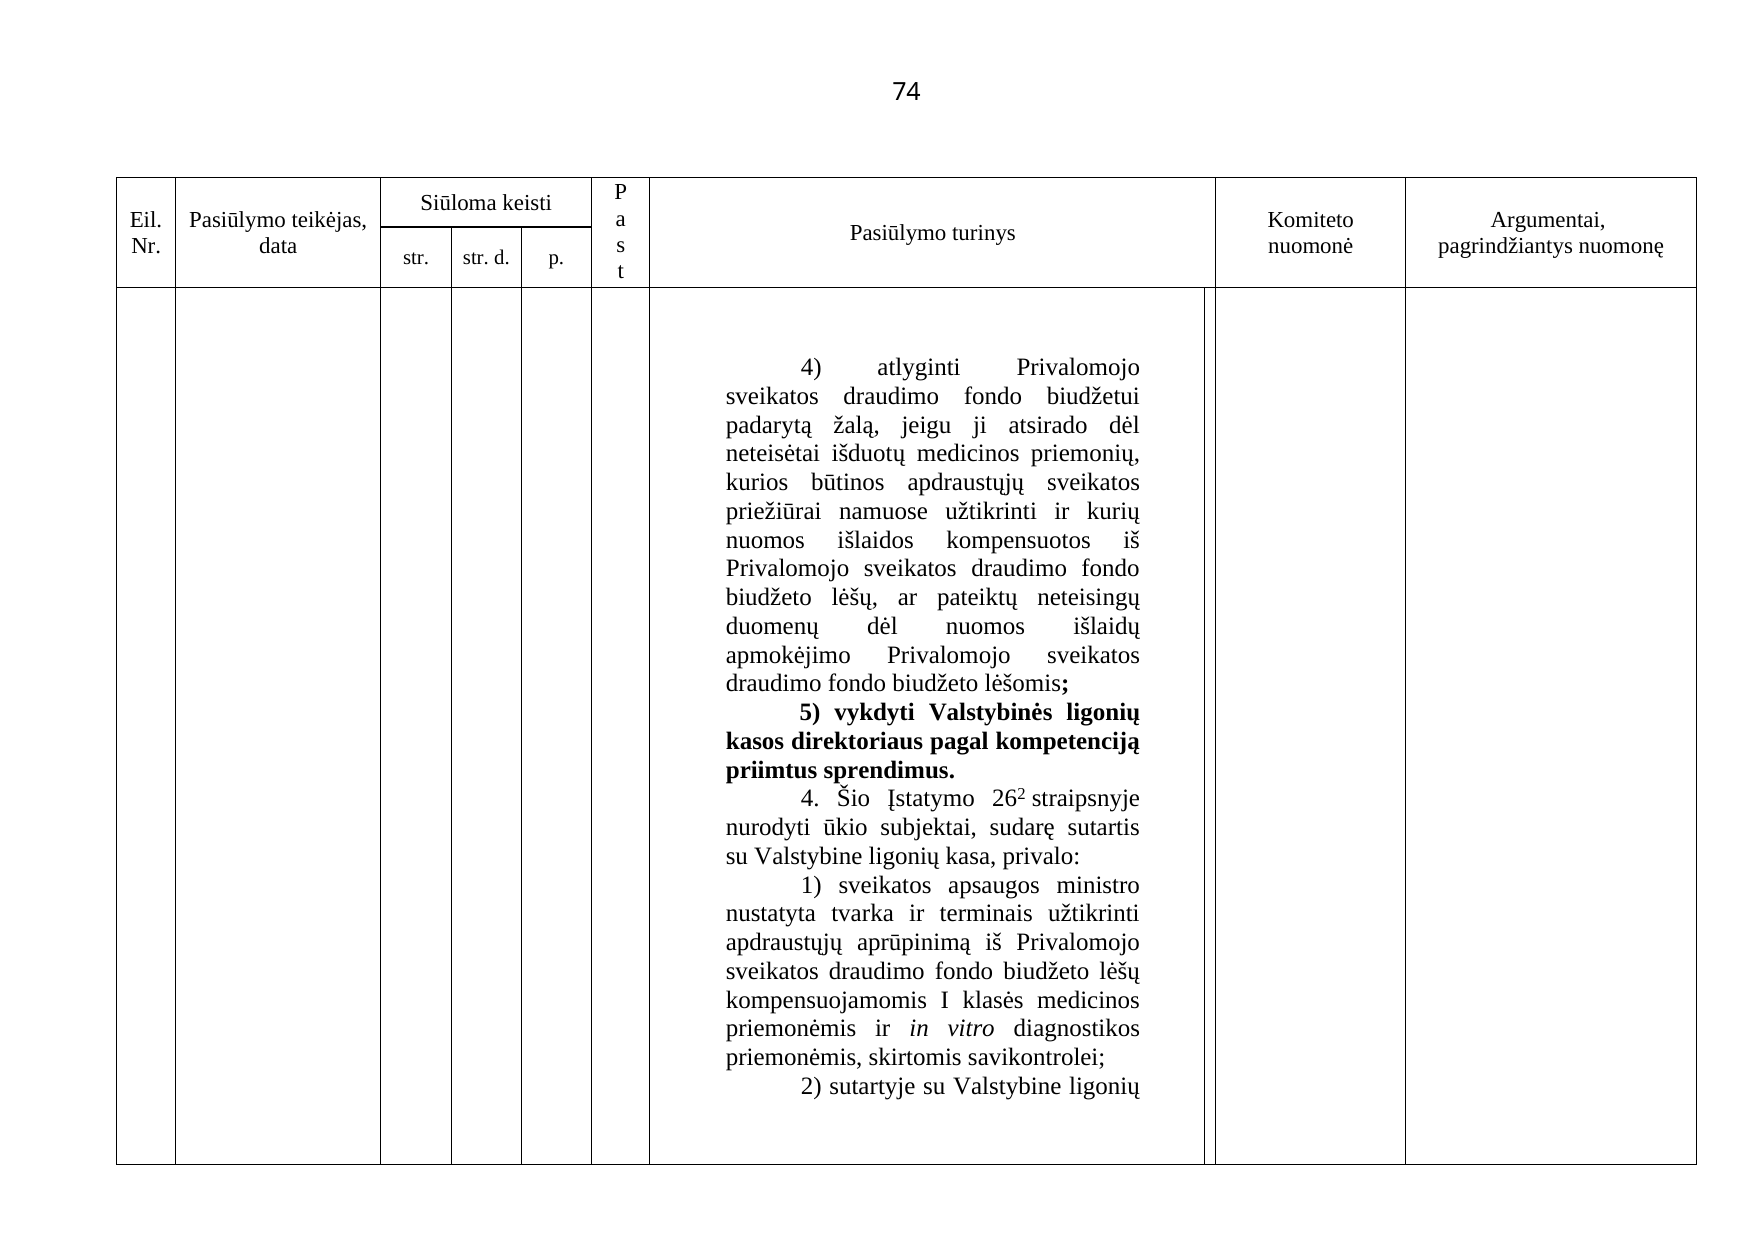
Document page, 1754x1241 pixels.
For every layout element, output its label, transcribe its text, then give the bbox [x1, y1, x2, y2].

table_cell [381, 288, 451, 1164]
table_header Komiteto nuomonė [1216, 178, 1405, 287]
table_cell [592, 288, 649, 1164]
table_cell 4) atlyginti Privalomojo sveikatos draudimo fondo biudžetui padarytą žalą, jeigu ji atsirado dėl neteisėtai išduotų medicinos priemonių, kurios būtinos apdraustųjų sveikatos priežiūrai namuose užtikrinti ir kurių nuomos išlaidos kompensuotos iš Privalomojo sveikatos draudimo fondo biudžeto lėšų, ar pateiktų neteisingų duomenų dėl nuomos išlaidų apmokėjimo Privalomojo sveikatos draudimo fondo biudžeto lėšomis; 5) vykdyti Valstybinės ligonių kasos direktoriaus pagal kompetenciją priimtus sprendimus. 4. Šio Įstatymo 262 straipsnyje nurodyti ūkio subjektai, sudarę sutartis su Valstybine ligonių kasa, privalo: 1) sveikatos apsaugos ministro nustatyta tvarka ir terminais užtikrinti apdraustųjų aprūpinimą iš Privalomojo sveikatos draudimo fondo biudžeto lėšų kompensuojamomis I klasės medicinos priemonėmis ir in vitro diagnostikos priemonėmis, skirtomis savikontrolei; 2) sutartyje su Valstybine ligonių [650, 288, 1204, 1164]
table_cell [522, 288, 591, 1164]
table_header Siūloma keisti [381, 178, 591, 226]
table_cell [117, 288, 175, 1164]
table_cell [176, 288, 380, 1164]
table_cell [452, 288, 521, 1164]
table_header Argumentai, pagrindžiantys nuomonę [1406, 178, 1696, 287]
table_header Pasiūlymo teikėjas, data [176, 178, 380, 287]
table_header Pasiūlymo turinys [650, 178, 1215, 287]
table_cell str. [381, 228, 451, 287]
table_cell [1406, 288, 1696, 1164]
table_cell [1216, 288, 1405, 1164]
table_cell p. [522, 228, 591, 287]
table_header Pastabos [592, 178, 649, 287]
table_cell str. d. [452, 228, 521, 287]
table_header Eil. Nr. [117, 178, 175, 287]
